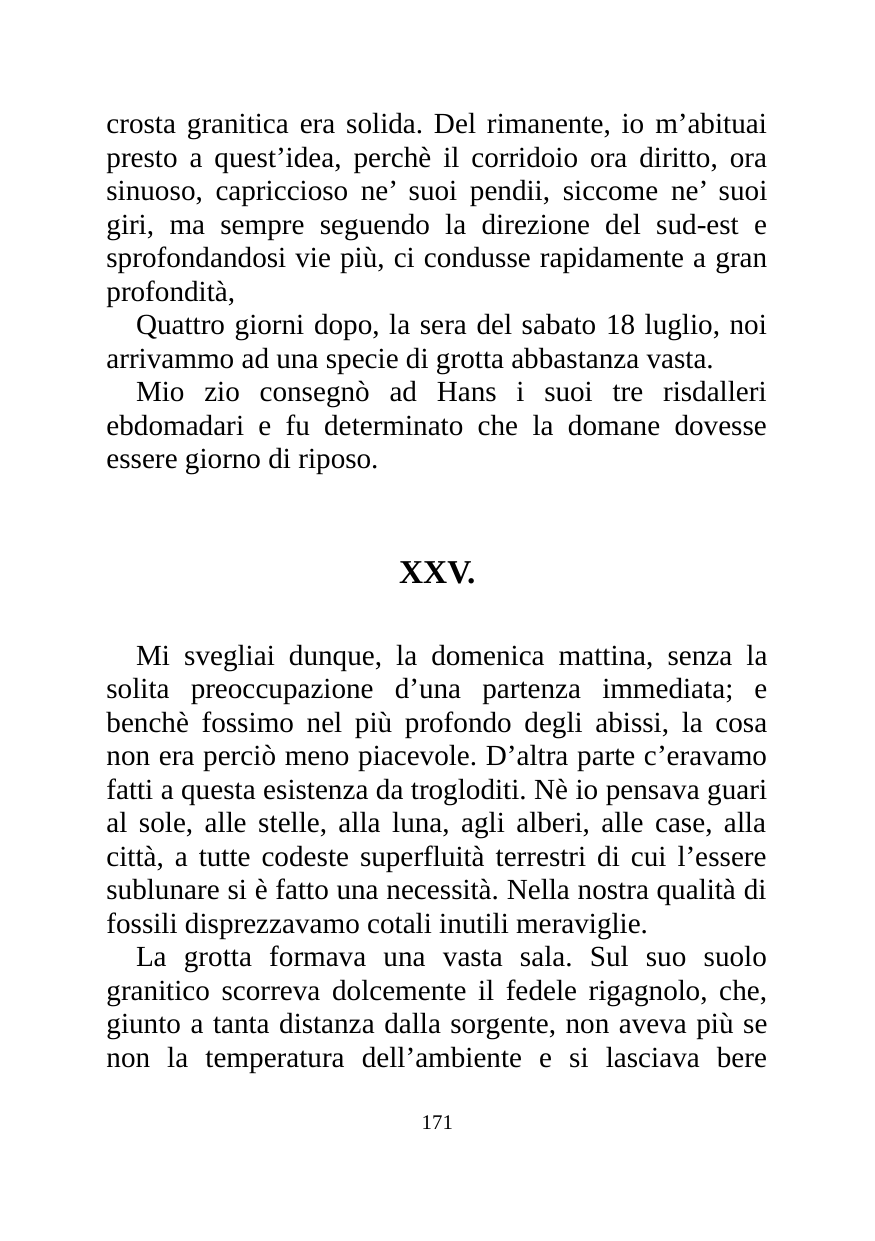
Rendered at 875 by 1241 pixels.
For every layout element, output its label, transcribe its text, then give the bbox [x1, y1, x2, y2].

text Quattro giorni dopo, la sera del sabato 18 luglio, noi arrivammo ad una specie di grotta abbastanza vasta. [106, 307, 768, 374]
text Mio zio consegnò ad Hans i suoi tre risdalleri ebdomadari e fu determinato che la domane dovesse essere giorno di riposo. [106, 374, 768, 475]
text La grotta formava una vasta sala. Sul suo suolo granitico scorreva dolcemente il fedele rigagnolo, che, giunto a tanta distanza dalla sorgente, non aveva più se non la temperatura dell’ambiente e si lasciava bere [106, 939, 768, 1074]
text crosta granitica era solida. Del rimanente, io m’abituai presto a quest’idea, perchè il corridoio ora diritto, ora sinuoso, capriccioso ne’ suoi pendii, siccome ne’ suoi giri, ma sempre seguendo la direzione del sud-est e sprofondandosi vie più, ci condusse rapidamente a gran profondità, [106, 106, 768, 307]
text Mi svegliai dunque, la domenica mattina, senza la solita preoccupazione d’una partenza immediata; e benchè fossimo nel più profondo degli abissi, la cosa non era perciò meno piacevole. D’altra parte c’eravamo fatti a questa esistenza da trogloditi. Nè io pensava guari al sole, alle stelle, alla luna, agli alberi, alle case, alla città, a tutte codeste superfluità terrestri di cui l’essere sublunare si è fatto una necessità. Nella nostra qualità di fossili disprezzavamo cotali inutili meraviglie. [106, 638, 768, 939]
subtitle XXV. [106, 552, 768, 590]
